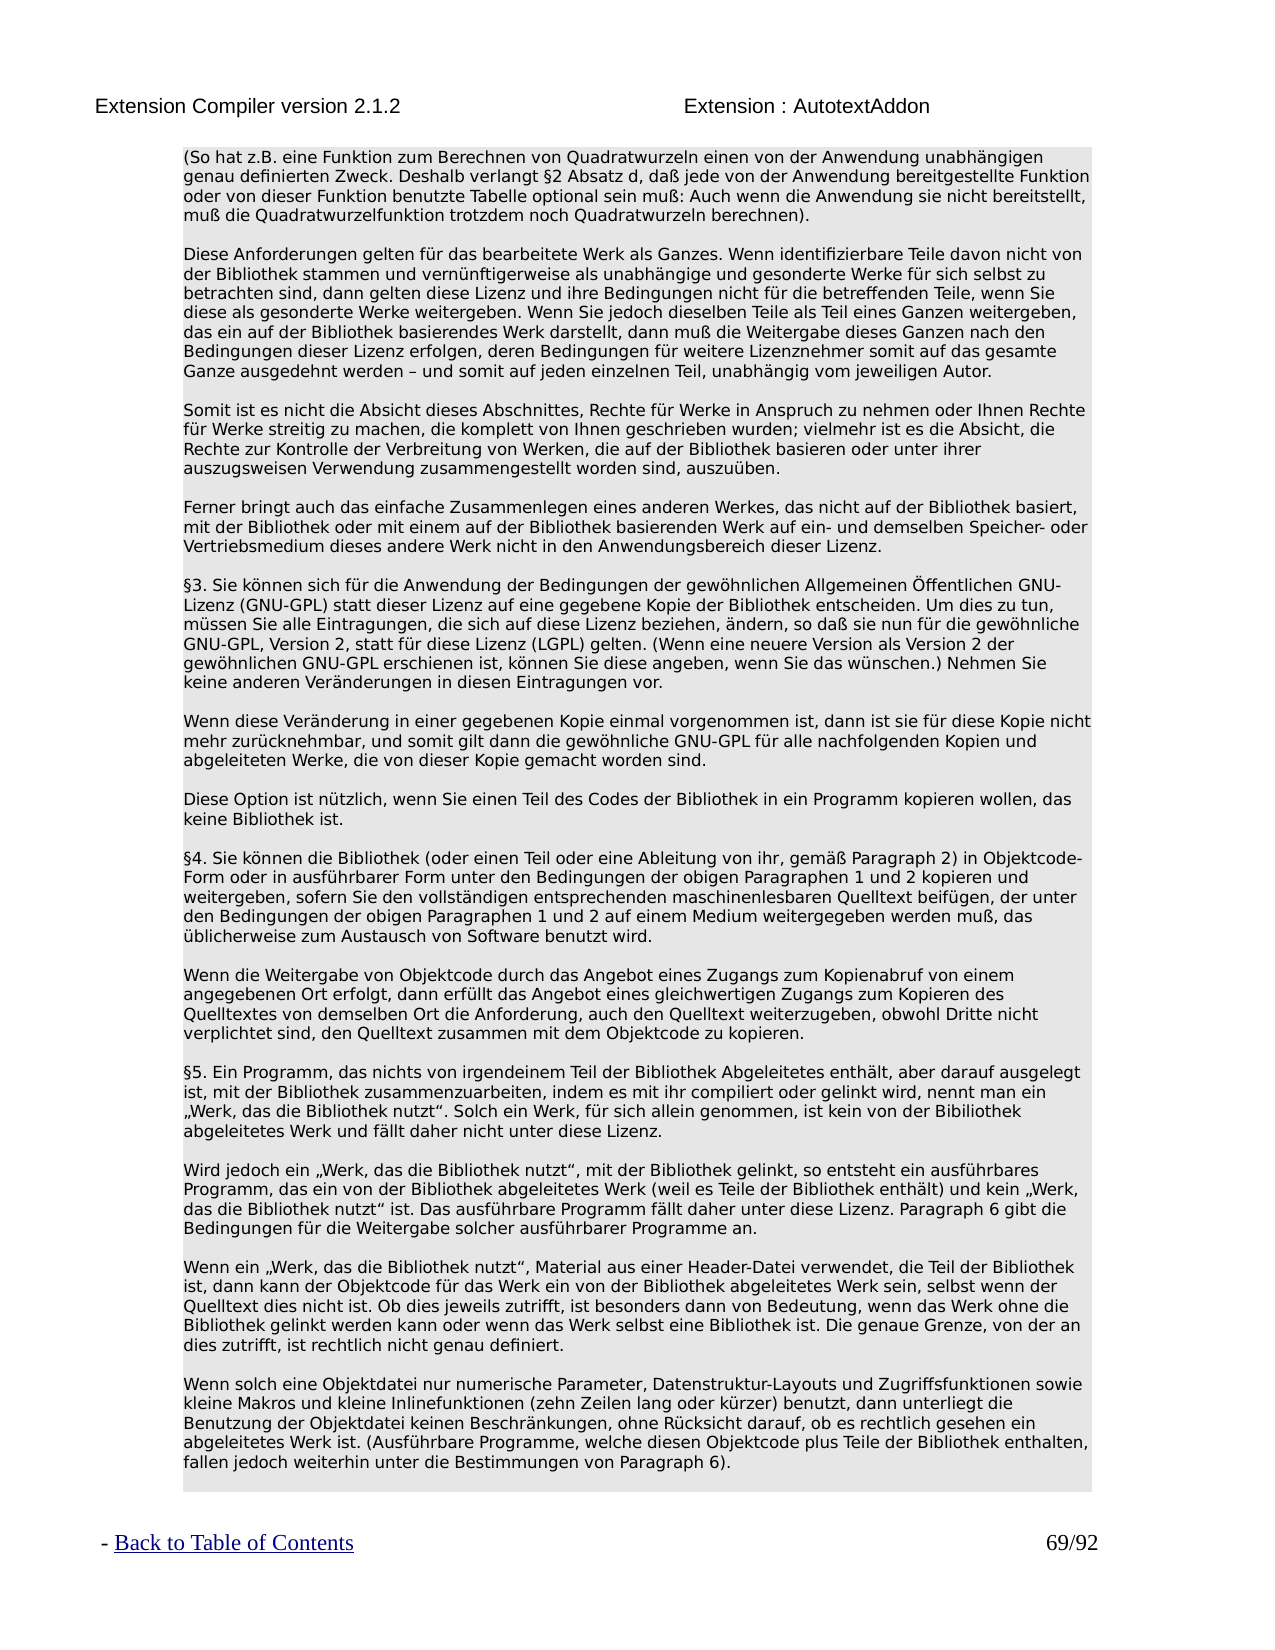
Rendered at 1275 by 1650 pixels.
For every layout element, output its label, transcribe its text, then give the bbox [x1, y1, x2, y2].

text (So hat z.B. eine Funktion zum Berechnen von Quadratwurzeln einen von der Anwendung unabhängigen genau definierten Zweck. Deshalb verlangt §2 Absatz d, daß jede von der Anwendung bereitgestellte Funktion oder von dieser Funktion benutzte Tabelle optional sein muß: Auch wenn die Anwendung sie nicht bereitstellt, muß die Quadratwurzelfunktion trotzdem noch Quadratwurzeln berechnen). [183, 147, 1092, 225]
text Ferner bringt auch das einfache Zusammenlegen eines anderen Werkes, das nicht auf der Bibliothek basiert, mit der Bibliothek oder mit einem auf der Bibliothek basierenden Werk auf ein- und demselben Speicher- oder Vertriebsmedium dieses andere Werk nicht in den Anwendungsbereich dieser Lizenz. [183, 498, 1092, 557]
text Diese Option ist nützlich, wenn Sie einen Teil des Codes der Bibliothek in ein Programm kopieren wollen, das keine Bibliothek ist. [183, 790, 1092, 829]
text Wenn diese Veränderung in einer gegebenen Kopie einmal vorgenommen ist, dann ist sie für diese Kopie nicht mehr zurücknehmbar, und somit gilt dann die gewöhnliche GNU-GPL für alle nachfolgenden Kopien und abgeleiteten Werke, die von dieser Kopie gemacht worden sind. [183, 712, 1092, 771]
text §4. Sie können die Bibliothek (oder einen Teil oder eine Ableitung von ihr, gemäß Paragraph 2) in Objektcode-Form oder in ausführbarer Form unter den Bedingungen der obigen Paragraphen 1 und 2 kopieren und weitergeben, sofern Sie den vollständigen entsprechenden maschinenlesbaren Quelltext beifügen, der unter den Bedingungen der obigen Paragraphen 1 und 2 auf einem Medium weitergegeben werden muß, das üblicherweise zum Austausch von Software benutzt wird. [183, 849, 1092, 946]
text §5. Ein Programm, das nichts von irgendeinem Teil der Bibliothek Abgeleitetes enthält, aber darauf ausgelegt ist, mit der Bibliothek zusammenzuarbeiten, indem es mit ihr compiliert oder gelinkt wird, nennt man ein „Werk, das die Bibliothek nutzt“. Solch ein Werk, für sich allein genommen, ist kein von der Bibiliothek abgeleitetes Werk und fällt daher nicht unter diese Lizenz. [183, 1063, 1092, 1141]
text Wenn die Weitergabe von Objektcode durch das Angebot eines Zugangs zum Kopienabruf von einem angegebenen Ort erfolgt, dann erfüllt das Angebot eines gleichwertigen Zugangs zum Kopieren des Quelltextes von demselben Ort die Anforderung, auch den Quelltext weiterzugeben, obwohl Dritte nicht verplichtet sind, den Quelltext zusammen mit dem Objektcode zu kopieren. [183, 966, 1092, 1043]
text Somit ist es nicht die Absicht dieses Abschnittes, Rechte für Werke in Anspruch zu nehmen oder Ihnen Rechte für Werke streitig zu machen, die komplett von Ihnen geschrieben wurden; vielmehr ist es die Absicht, die Rechte zur Kontrolle der Verbreitung von Werken, die auf der Bibliothek basieren oder unter ihrer auszugsweisen Verwendung zusammengestellt worden sind, auszuüben. [183, 401, 1092, 479]
text Wenn ein „Werk, das die Bibliothek nutzt“, Material aus einer Header-Datei verwendet, die Teil der Bibliothek ist, dann kann der Objektcode für das Werk ein von der Bibliothek abgeleitetes Werk sein, selbst wenn der Quelltext dies nicht ist. Ob dies jeweils zutrifft, ist besonders dann von Bedeutung, wenn das Werk ohne die Bibliothek gelinkt werden kann oder wenn das Werk selbst eine Bibliothek ist. Die genaue Grenze, von der an dies zutrifft, ist rechtlich nicht genau definiert. [183, 1258, 1092, 1355]
text Wird jedoch ein „Werk, das die Bibliothek nutzt“, mit der Bibliothek gelinkt, so entsteht ein ausführbares Programm, das ein von der Bibliothek abgeleitetes Werk (weil es Teile der Bibliothek enthält) und kein „Werk, das die Bibliothek nutzt“ ist. Das ausführbare Programm fällt daher unter diese Lizenz. Paragraph 6 gibt die Bedingungen für die Weitergabe solcher ausführbarer Programme an. [183, 1160, 1092, 1238]
text §3. Sie können sich für die Anwendung der Bedingungen der gewöhnlichen Allgemeinen Öffentlichen GNU-Lizenz (GNU-GPL) statt dieser Lizenz auf eine gegebene Kopie der Bibliothek entscheiden. Um dies zu tun, müssen Sie alle Eintragungen, die sich auf diese Lizenz beziehen, ändern, so daß sie nun für die gewöhnliche GNU-GPL, Version 2, statt für diese Lizenz (LGPL) gelten. (Wenn eine neuere Version als Version 2 der gewöhnlichen GNU-GPL erschienen ist, können Sie diese angeben, wenn Sie das wünschen.) Nehmen Sie keine anderen Veränderungen in diesen Eintragungen vor. [183, 576, 1092, 693]
text Wenn solch eine Objektdatei nur numerische Parameter, Datenstruktur-Layouts und Zugriffsfunktionen sowie kleine Makros und kleine Inlinefunktionen (zehn Zeilen lang oder kürzer) benutzt, dann unterliegt die Benutzung der Objektdatei keinen Beschränkungen, ohne Rücksicht darauf, ob es rechtlich gesehen ein abgeleitetes Werk ist. (Ausführbare Programme, welche diesen Objektcode plus Teile der Bibliothek enthalten, fallen jedoch weiterhin unter die Bestimmungen von Paragraph 6). [183, 1375, 1092, 1472]
text Diese Anforderungen gelten für das bearbeitete Werk als Ganzes. Wenn identifizierbare Teile davon nicht von der Bibliothek stammen und vernünftigerweise als unabhängige und gesonderte Werke für sich selbst zu betrachten sind, dann gelten diese Lizenz und ihre Bedingungen nicht für die betreffenden Teile, wenn Sie diese als gesonderte Werke weitergeben. Wenn Sie jedoch dieselben Teile als Teil eines Ganzen weitergeben, das ein auf der Bibliothek basierendes Werk darstellt, dann muß die Weitergabe dieses Ganzen nach den Bedingungen dieser Lizenz erfolgen, deren Bedingungen für weitere Lizenznehmer somit auf das gesamte Ganze ausgedehnt werden – und somit auf jeden einzelnen Teil, unabhängig vom jeweiligen Autor. [183, 245, 1092, 381]
